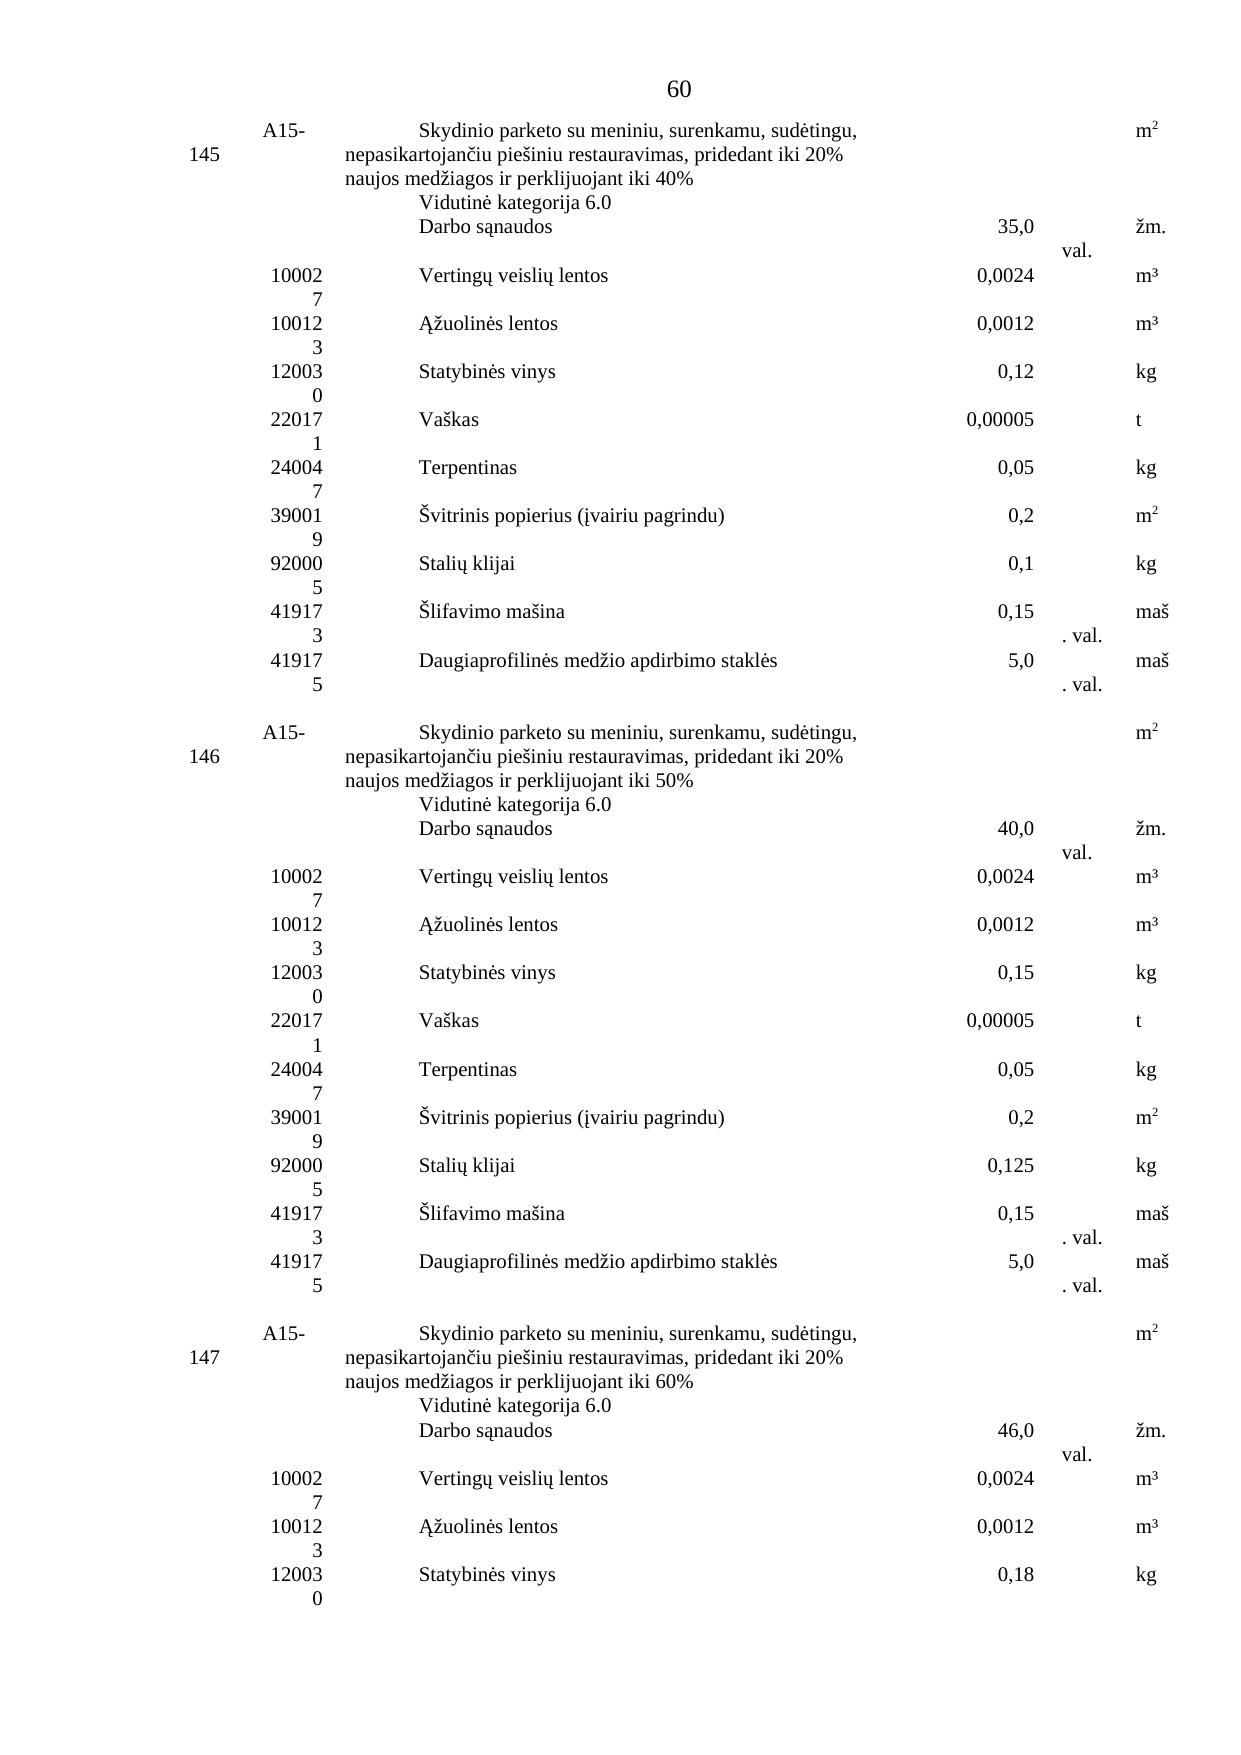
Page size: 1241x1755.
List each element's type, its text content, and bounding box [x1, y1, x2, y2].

table_cell [875, 118, 1050, 190]
table_cell [1050, 696, 1181, 720]
table_cell [875, 696, 1050, 720]
table_cell Vertingų veislių lentos [334, 263, 874, 311]
table_cell 120030 [177, 359, 334, 407]
table_cell 0,0012 [875, 311, 1050, 359]
table_cell 419175 [177, 648, 334, 696]
table_cell Skydinio parketo su meniniu, surenkamu, sudėtingu, nepasikartojančiu piešiniu restauravimas, pridedant iki 20% naujos medžiagos ir perklijuojant iki 50% [334, 720, 874, 792]
table_cell m2 [1050, 503, 1181, 551]
table_cell 0,05 [875, 455, 1050, 503]
table_cell 100123 [177, 912, 334, 960]
table_cell 100027 [177, 1466, 334, 1514]
table_cell [334, 696, 874, 720]
table_cell 220171 [177, 1009, 334, 1057]
table_cell Daugiaprofilinės medžio apdirbimo staklės [334, 1249, 874, 1297]
table_cell 100123 [177, 1514, 334, 1562]
table_cell maš. val. [1050, 648, 1181, 696]
table_cell Skydinio parketo su meniniu, surenkamu, sudėtingu, nepasikartojančiu piešiniu restauravimas, pridedant iki 20% naujos medžiagos ir perklijuojant iki 40% [334, 118, 874, 190]
table_cell 120030 [177, 960, 334, 1008]
table_cell Statybinės vinys [334, 1562, 874, 1610]
table_cell 0,0012 [875, 1514, 1050, 1562]
table_cell [875, 792, 1050, 816]
table_cell 0,2 [875, 1105, 1050, 1153]
table_cell Darbo sąnaudos [334, 816, 874, 864]
table_cell A15-147 [177, 1321, 334, 1393]
table_cell Vidutinė kategorija 6.0 [334, 190, 874, 214]
table_cell 100123 [177, 311, 334, 359]
table_cell žm. val. [1050, 214, 1181, 262]
table_cell t [1050, 1009, 1181, 1057]
table_cell 390019 [177, 1105, 334, 1153]
table_cell [1050, 1394, 1181, 1417]
table_cell maš. val. [1050, 1201, 1181, 1249]
table_cell Darbo sąnaudos [334, 1418, 874, 1466]
table_cell [177, 190, 334, 214]
table_cell Vidutinė kategorija 6.0 [334, 1394, 874, 1417]
table_cell Švitrinis popierius (įvairiu pagrindu) [334, 503, 874, 551]
table_cell kg [1050, 455, 1181, 503]
table_cell 0,1 [875, 551, 1050, 599]
table_cell t [1050, 407, 1181, 455]
table_cell Stalių klijai [334, 551, 874, 599]
table_cell [875, 720, 1050, 792]
table_cell žm. val. [1050, 1418, 1181, 1466]
table_cell Šlifavimo mašina [334, 1201, 874, 1249]
table_cell 0,0024 [875, 864, 1050, 912]
table_cell maš. val. [1050, 599, 1181, 647]
table_cell 0,2 [875, 503, 1050, 551]
table_cell [177, 1394, 334, 1417]
table_cell [1050, 1297, 1181, 1321]
table_cell 40,0 [875, 816, 1050, 864]
table_cell 419173 [177, 599, 334, 647]
table_cell kg [1050, 960, 1181, 1008]
table_cell maš. val. [1050, 1249, 1181, 1297]
table_cell Ąžuolinės lentos [334, 1514, 874, 1562]
table_cell 0,15 [875, 960, 1050, 1008]
table_cell kg [1050, 1057, 1181, 1105]
table_cell 5,0 [875, 648, 1050, 696]
table_cell m³ [1050, 1514, 1181, 1562]
table_cell [1050, 792, 1181, 816]
table_cell Vaškas [334, 1009, 874, 1057]
table_cell Statybinės vinys [334, 359, 874, 407]
table_cell m2 [1050, 1105, 1181, 1153]
table_cell m2 [1050, 118, 1181, 190]
table_cell 419175 [177, 1249, 334, 1297]
table_cell [334, 1297, 874, 1321]
table_cell 220171 [177, 407, 334, 455]
table_cell [177, 1418, 334, 1466]
table_cell 240047 [177, 1057, 334, 1105]
table_cell Ąžuolinės lentos [334, 912, 874, 960]
table_cell [177, 1297, 334, 1321]
table_cell 0,12 [875, 359, 1050, 407]
table_cell 0,0024 [875, 1466, 1050, 1514]
table_cell 0,18 [875, 1562, 1050, 1610]
table_cell 0,00005 [875, 407, 1050, 455]
table_cell Vaškas [334, 407, 874, 455]
table_cell 100027 [177, 864, 334, 912]
table_cell [177, 792, 334, 816]
table_cell [875, 190, 1050, 214]
table_cell 240047 [177, 455, 334, 503]
table_cell m³ [1050, 912, 1181, 960]
table_cell 46,0 [875, 1418, 1050, 1466]
table_cell 35,0 [875, 214, 1050, 262]
table_cell Skydinio parketo su meniniu, surenkamu, sudėtingu, nepasikartojančiu piešiniu restauravimas, pridedant iki 20% naujos medžiagos ir perklijuojant iki 60% [334, 1321, 874, 1393]
table_cell Ąžuolinės lentos [334, 311, 874, 359]
table_cell A15-146 [177, 720, 334, 792]
table_cell [875, 1321, 1050, 1393]
table_cell Vertingų veislių lentos [334, 1466, 874, 1514]
table_cell [1050, 190, 1181, 214]
table_cell m³ [1050, 1466, 1181, 1514]
table_cell kg [1050, 551, 1181, 599]
table_cell kg [1050, 1562, 1181, 1610]
table_cell 920005 [177, 551, 334, 599]
table_cell 0,15 [875, 1201, 1050, 1249]
table_cell 0,05 [875, 1057, 1050, 1105]
table_cell Terpentinas [334, 455, 874, 503]
table_cell m³ [1050, 311, 1181, 359]
table_cell 120030 [177, 1562, 334, 1610]
table_cell m2 [1050, 1321, 1181, 1393]
table_cell [177, 816, 334, 864]
table_cell Švitrinis popierius (įvairiu pagrindu) [334, 1105, 874, 1153]
table_cell Šlifavimo mašina [334, 599, 874, 647]
table_cell 390019 [177, 503, 334, 551]
table_cell kg [1050, 359, 1181, 407]
table_cell Daugiaprofilinės medžio apdirbimo staklės [334, 648, 874, 696]
table_cell Statybinės vinys [334, 960, 874, 1008]
table_cell m³ [1050, 263, 1181, 311]
table_cell 419173 [177, 1201, 334, 1249]
table_cell 0,0012 [875, 912, 1050, 960]
table_cell Vidutinė kategorija 6.0 [334, 792, 874, 816]
table_cell 100027 [177, 263, 334, 311]
table_cell 0,0024 [875, 263, 1050, 311]
table_cell Darbo sąnaudos [334, 214, 874, 262]
table_cell m2 [1050, 720, 1181, 792]
table_cell Stalių klijai [334, 1153, 874, 1201]
table_cell 0,00005 [875, 1009, 1050, 1057]
table_cell 5,0 [875, 1249, 1050, 1297]
table_cell [875, 1297, 1050, 1321]
table_cell Terpentinas [334, 1057, 874, 1105]
table_cell žm. val. [1050, 816, 1181, 864]
table_cell 0,125 [875, 1153, 1050, 1201]
table_cell kg [1050, 1153, 1181, 1201]
table_cell [177, 214, 334, 262]
table_cell 920005 [177, 1153, 334, 1201]
table_cell Vertingų veislių lentos [334, 864, 874, 912]
table_cell [177, 696, 334, 720]
table_cell A15-145 [177, 118, 334, 190]
table_cell m³ [1050, 864, 1181, 912]
table_cell [875, 1394, 1050, 1417]
table_cell 0,15 [875, 599, 1050, 647]
